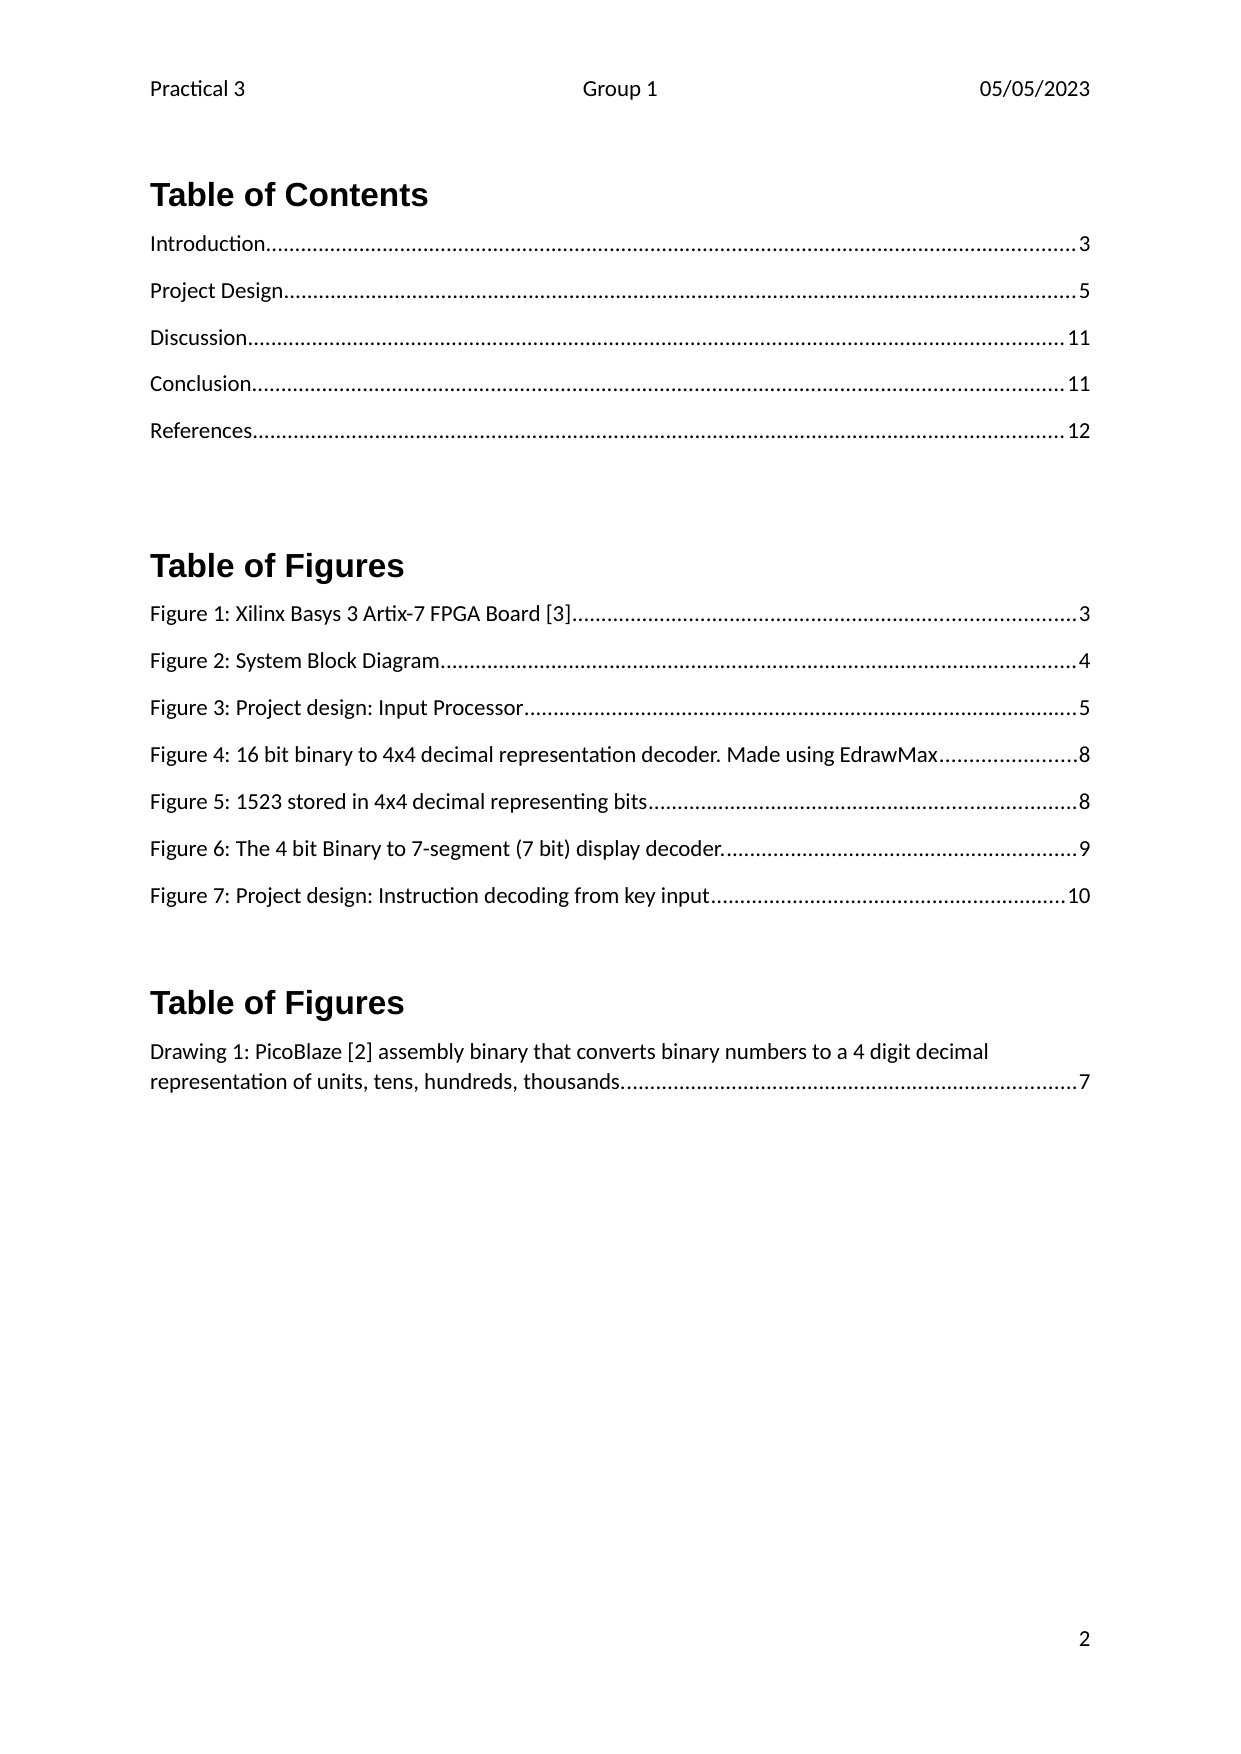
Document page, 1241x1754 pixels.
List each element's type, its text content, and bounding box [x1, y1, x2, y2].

text Drawing 1: PicoBlaze [2] assembly binary that converts binary numbers to a 4 digit decimal representation of units, tens, hundreds, thousands. 7 [150, 1037, 1090, 1095]
text Figure 4: 16 bit binary to 4x4 decimal representation decoder. Made using EdrawMax 8 [150, 740, 1090, 768]
text Figure 2: System Block Diagram 4 [150, 646, 1090, 674]
text Figure 3: Project design: Input Processor 5 [150, 693, 1090, 721]
subtitle Table of Figures [150, 983, 1090, 1021]
text Figure 5: 1523 stored in 4x4 decimal representing bits 8 [150, 787, 1090, 815]
text Discussion 11 [150, 323, 1090, 351]
subtitle Table of Contents [150, 175, 1090, 213]
text Figure 6: The 4 bit Binary to 7-segment (7 bit) display decoder. 9 [150, 834, 1090, 862]
text Figure 1: Xilinx Basys 3 Artix-7 FPGA Board [3] 3 [150, 599, 1090, 628]
text Conclusion 11 [150, 369, 1090, 398]
text References 12 [150, 416, 1090, 444]
text Introduction 3 [150, 229, 1090, 257]
text Figure 7: Project design: Instruction decoding from key input 10 [150, 881, 1090, 909]
subtitle Table of Figures [150, 546, 1090, 584]
text Project Design 5 [150, 276, 1090, 304]
